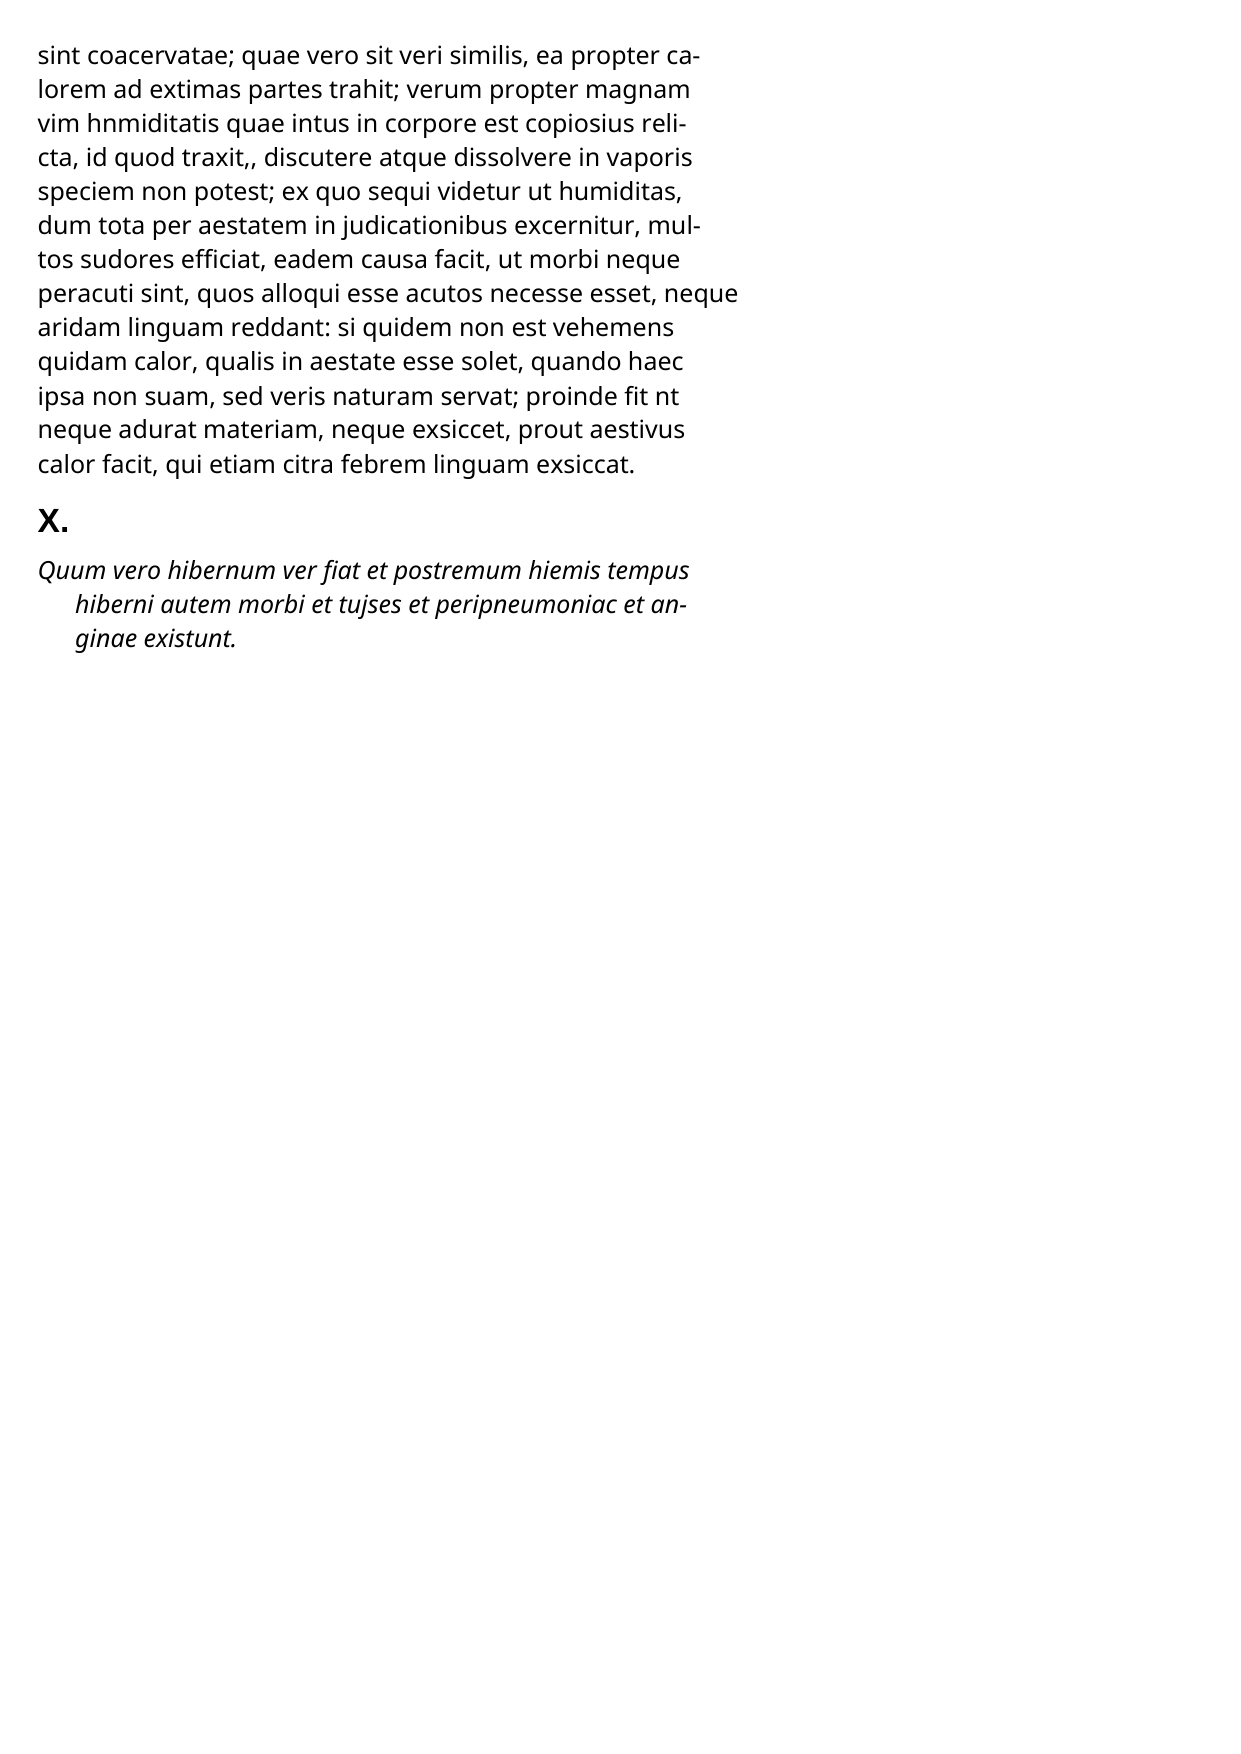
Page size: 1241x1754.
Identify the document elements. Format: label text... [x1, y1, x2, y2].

subtitle X. [37, 501, 1203, 540]
text Quum vero hibernum ver fiat et postremum hiemis tempus hiberni autem morbi et tujses et peripneumoniac et an- ginae existunt. [37, 552, 1203, 654]
text sint coacervatae; quae vero sit veri similis, ea propter ca- lorem ad extimas partes trahit; verum propter magnam vim hnmiditatis quae intus in corpore est copiosius reli- cta, id quod traxit,, discutere atque dissolvere in vaporis speciem non potest; ex quo sequi videtur ut humiditas, dum tota per aestatem in judicationibus excernitur, mul- tos sudores efficiat, eadem causa facit, ut morbi neque peracuti sint, quos alloqui esse acutos necesse esset, neque aridam linguam reddant: si quidem non est vehemens quidam calor, qualis in aestate esse solet, quando haec ipsa non suam, sed veris naturam servat; proinde fit nt neque adurat materiam, neque exsiccet, prout aestivus calor facit, qui etiam citra febrem linguam exsiccat. [37, 37, 1203, 480]
